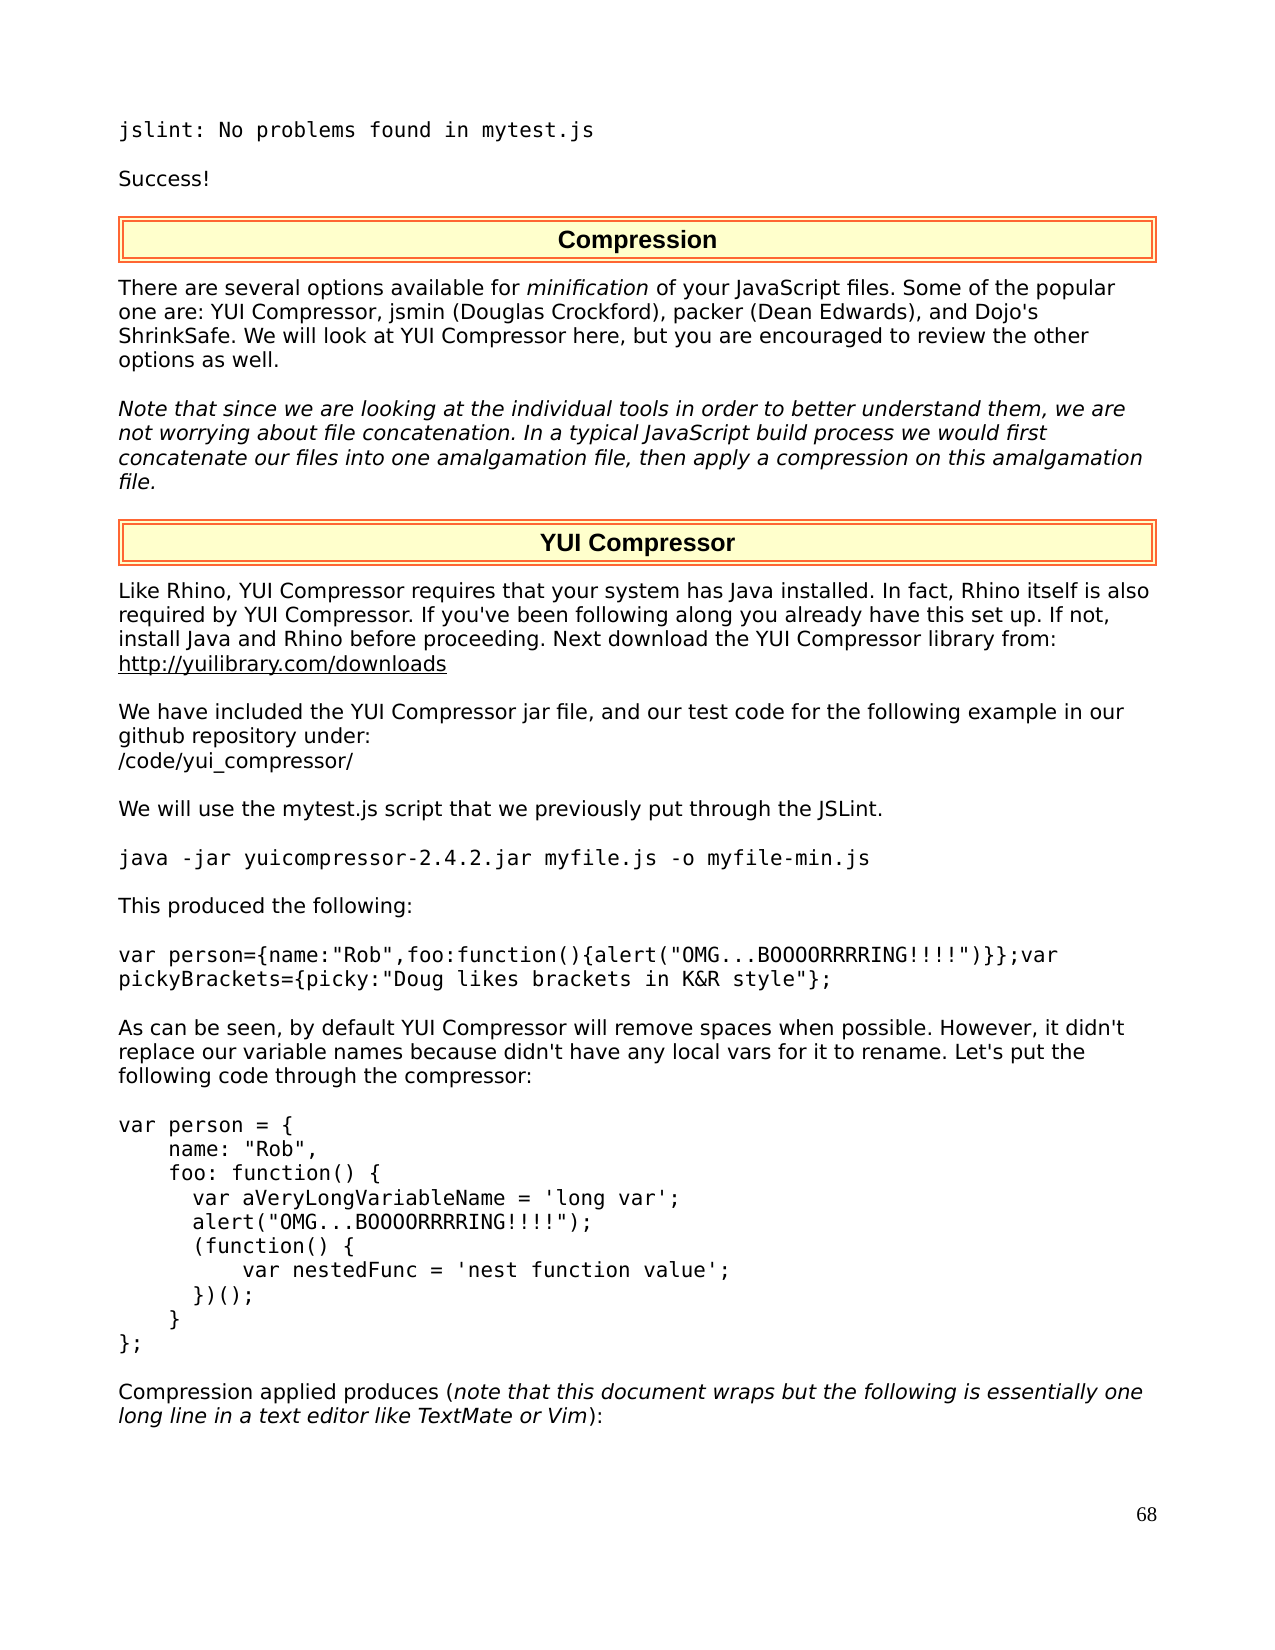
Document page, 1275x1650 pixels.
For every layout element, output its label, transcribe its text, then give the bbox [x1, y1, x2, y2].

text java -jar yuicompressor-2.4.2.jar myfile.js -o myfile-min.js [118, 846, 1157, 870]
text /code/yui_compressor/ [118, 749, 1157, 773]
text alert("OMG...BOOOORRRRING!!!!"); [118, 1210, 1157, 1234]
text } [118, 1307, 1157, 1331]
text var person={name:"Rob",foo:function(){alert("OMG...BOOOORRRRING!!!!")}};var pickyBrackets={picky:"Doug likes brackets in K&R style"}; [118, 943, 1157, 991]
text jslint: No problems found in mytest.js [118, 118, 1157, 142]
text As can be seen, by default YUI Compressor will remove spaces when possible. However, it didn't replace our variable names because didn't have any local vars for it to rename. Let's put the following code through the compressor: [118, 1016, 1157, 1088]
text foo: function() { [118, 1161, 1157, 1186]
text var nestedFunc = 'nest function value'; [118, 1258, 1157, 1283]
text var person = { [118, 1113, 1157, 1137]
text http://yuilibrary.com/downloads [118, 652, 1157, 676]
text name: "Rob", [118, 1137, 1157, 1161]
text Compression applied produces (note that this document wraps but the following is essentially one long line in a text editor like TextMate or Vim): [118, 1380, 1157, 1428]
text This produced the following: [118, 894, 1157, 918]
text We have included the YUI Compressor jar file, and our test code for the following example in our github repository under: [118, 700, 1157, 749]
text Success! [118, 167, 1157, 191]
text var aVeryLongVariableName = 'long var'; [118, 1186, 1157, 1210]
text (function() { [118, 1234, 1157, 1258]
text })(); [118, 1283, 1157, 1307]
text There are several options available for minification of your JavaScript files. Some of the popular one are: YUI Compressor, jsmin (Douglas Crockford), packer (Dean Edwards), and Dojo's ShrinkSafe. We will look at YUI Compressor here, but you are encouraged to review the other options as well. [118, 276, 1157, 373]
text We will use the mytest.js script that we previously put through the JSLint. [118, 797, 1157, 821]
text }; [118, 1331, 1157, 1355]
text Note that since we are looking at the individual tools in order to better understand them, we are not worrying about file concatenation. In a typical JavaScript build process we would first concatenate our files into one amalgamation file, then apply a compression on this amalgamation file. [118, 397, 1157, 494]
text Like Rhino, YUI Compressor requires that your system has Java installed. In fact, Rhino itself is also required by YUI Compressor. If you've been following along you already have this set up. If not, install Java and Rhino before proceeding. Next download the YUI Compressor library from: [118, 579, 1157, 652]
